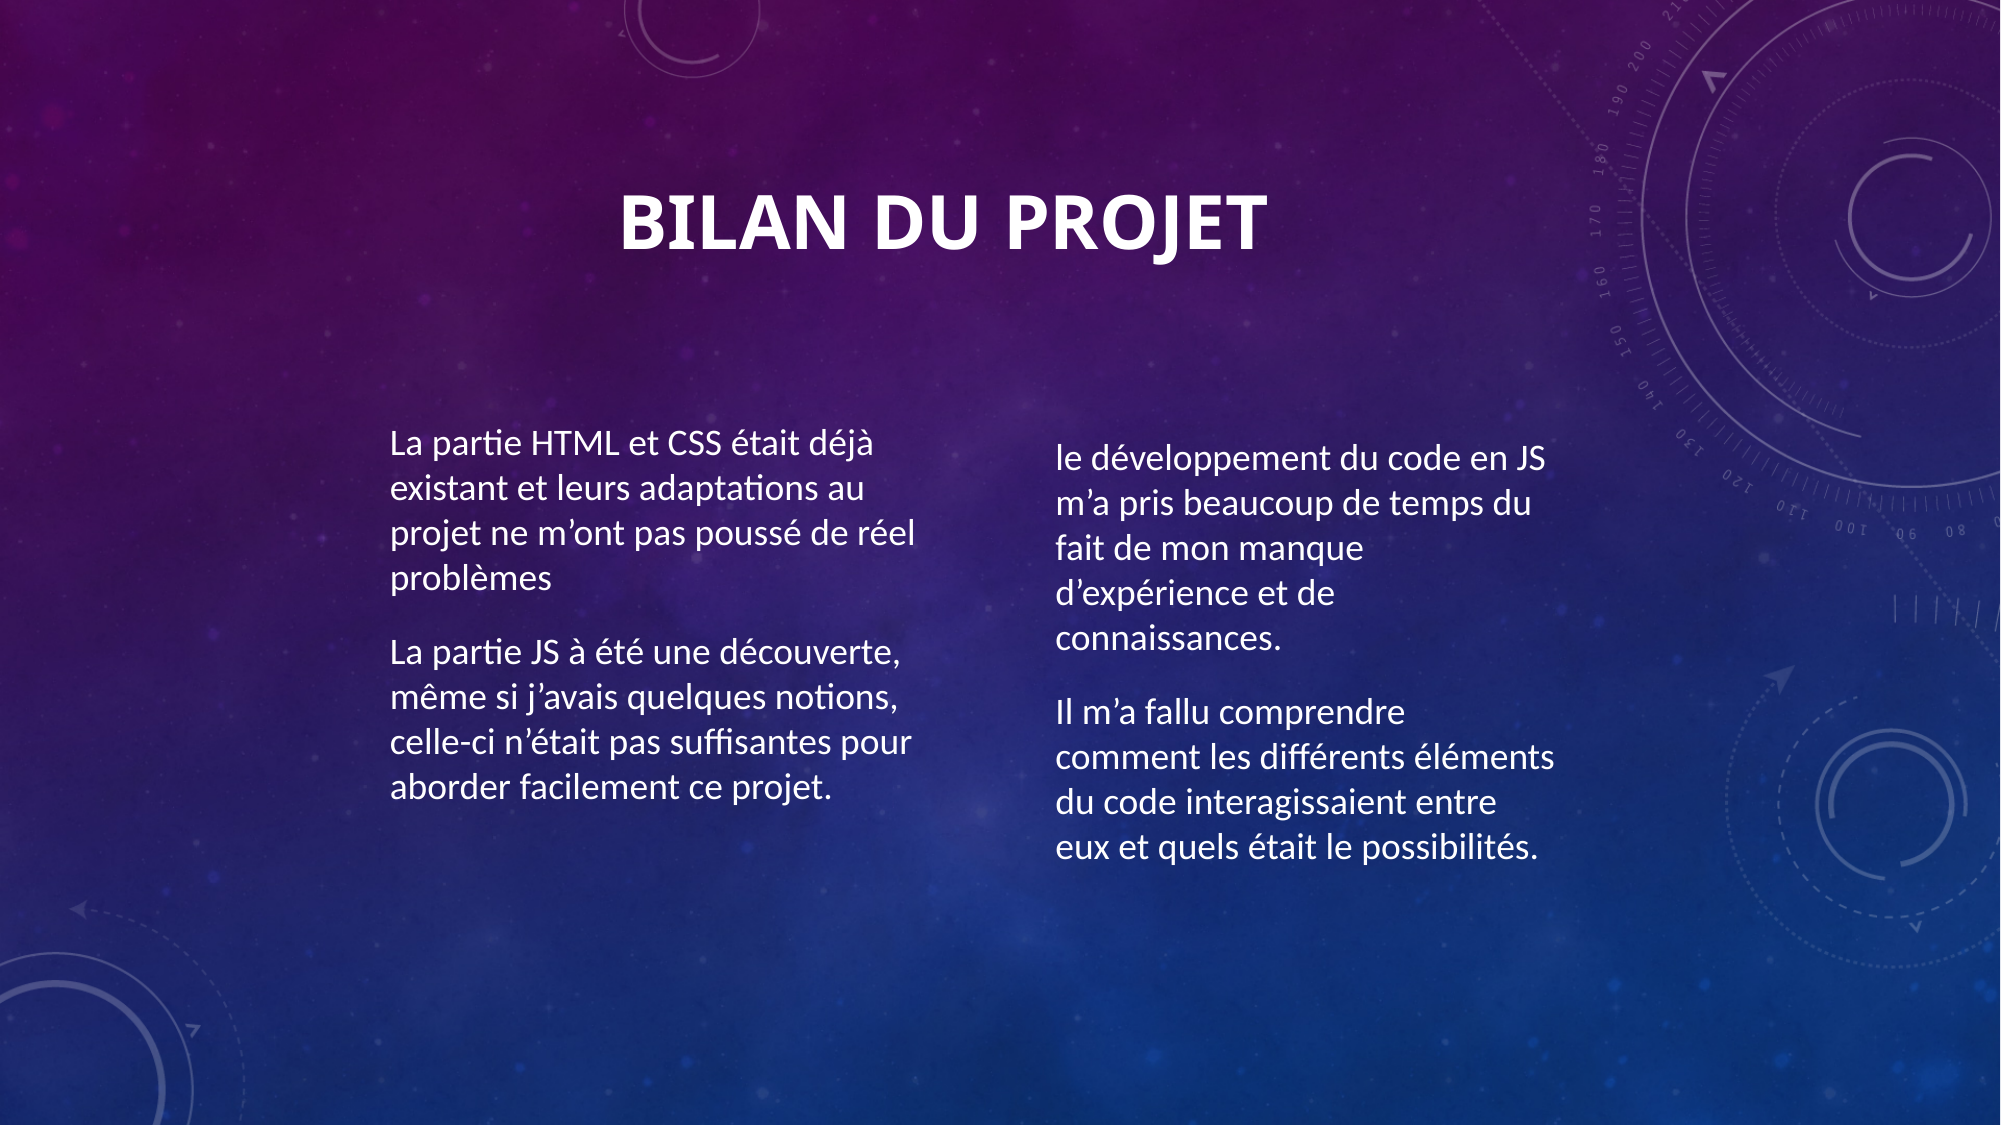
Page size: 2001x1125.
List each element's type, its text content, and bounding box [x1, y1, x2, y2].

list La partie HTML et CSS était déjà existant et leurs adaptations au projet ne m’ont pas poussé de réel problèmes La partie JS à été une découverte, même si j’avais quelques notions, celle-ci n’était pas suffisantes pour aborder facilement ce projet. [318, 354, 928, 945]
title Bilan du projet [112, 99, 1775, 339]
picture [0, 0, 2001, 1125]
list le développement du code en JS m’a pris beaucoup de temps du fait de mon manque d’expérience et de connaissances. Il m’a fallu comprendre comment les différents éléments du code interagissaient entre eux et quels était le possibilités. [984, 387, 1560, 912]
